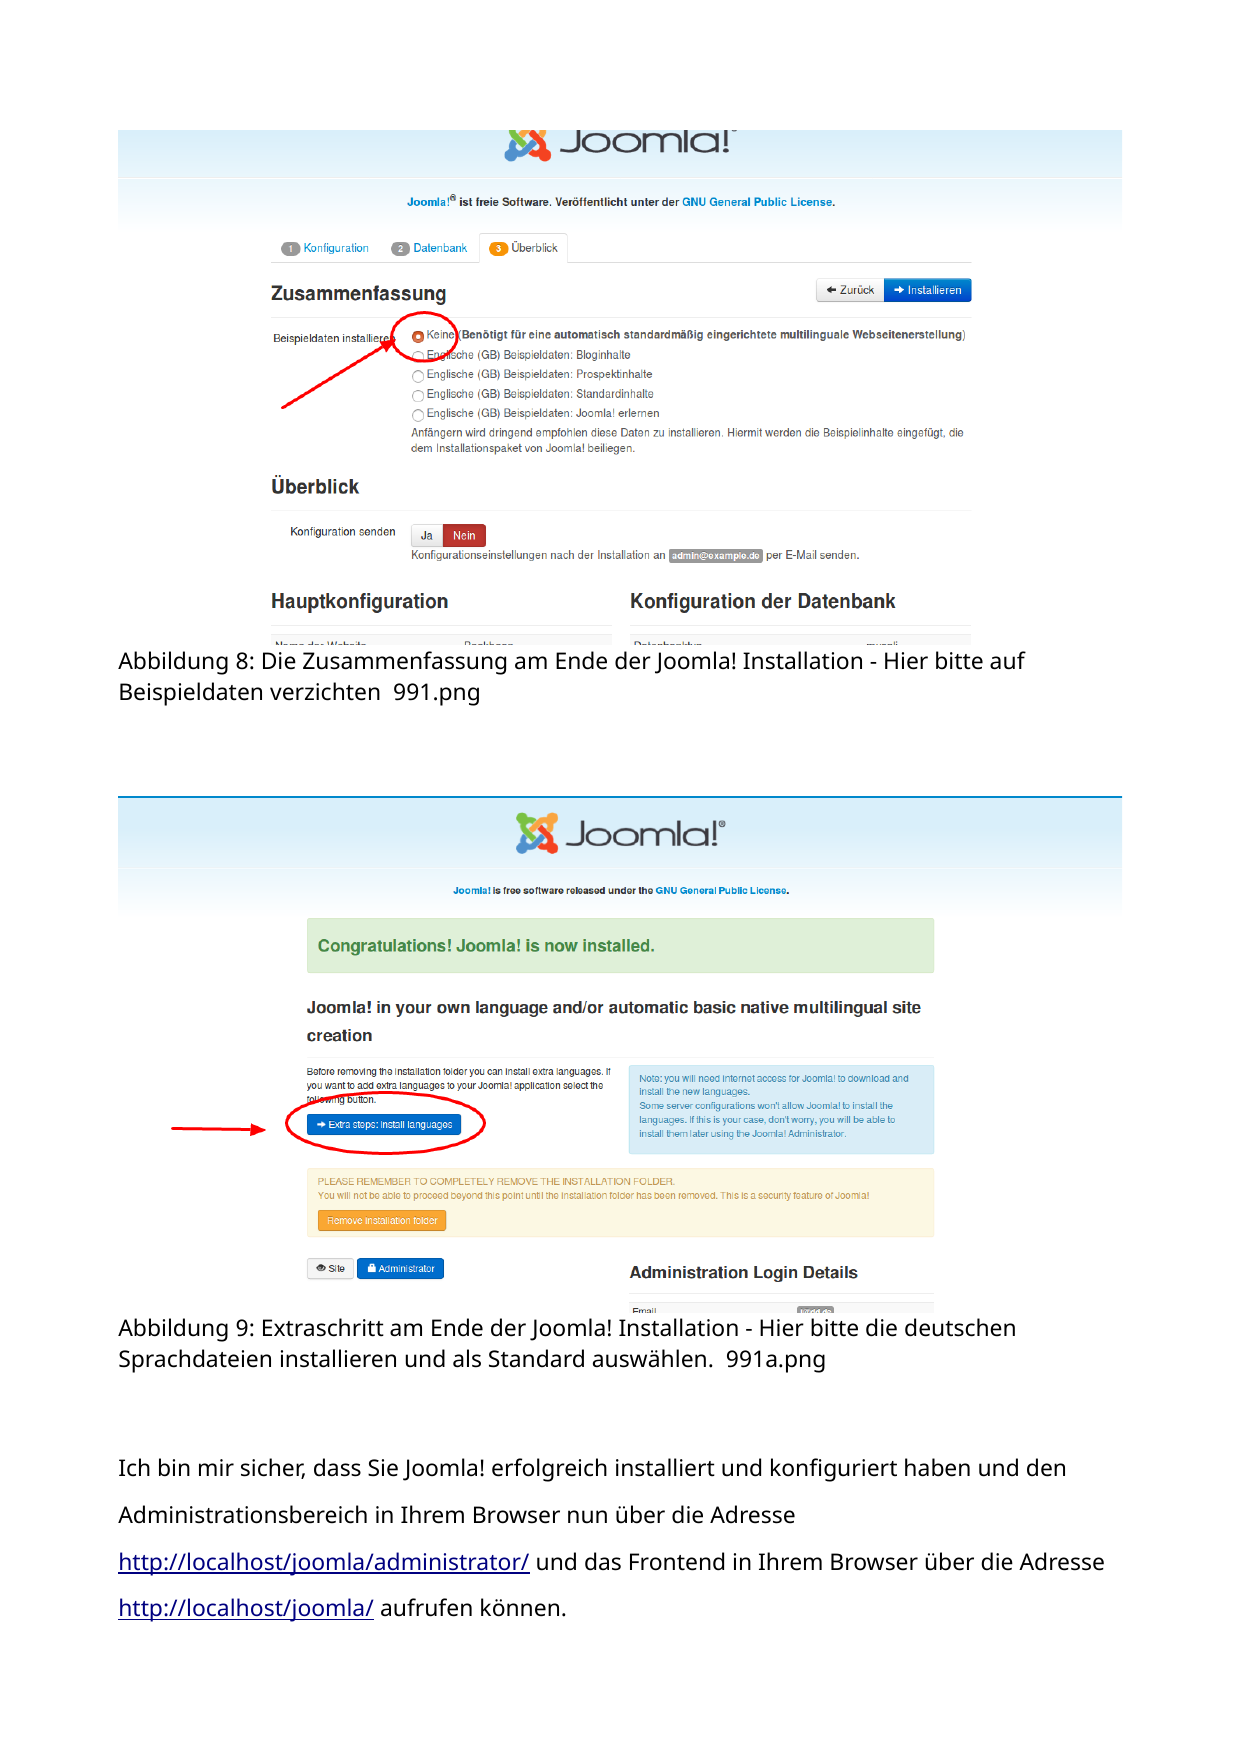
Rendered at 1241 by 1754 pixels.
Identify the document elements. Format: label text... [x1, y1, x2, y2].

text Abbildung 8: Die Zusammenfassung am Ende der Joomla! Installation - Hier bitte auf Beispieldaten verzichten 991.png [118, 645, 1122, 707]
text Ich bin mir sicher, dass Sie Joomla! erfolgreich installiert und konfiguriert haben und den Administrationsbereich in Ihrem Browser nun über die Adresse http://localhost/joomla/administrator/ und das Frontend in Ihrem Browser über die Adresse http://localhost/joomla/ aufrufen können. [118, 1452, 1122, 1624]
picture [118, 799, 1123, 1313]
picture [118, 130, 1123, 645]
text Abbildung 9: Extraschritt am Ende der Joomla! Installation - Hier bitte die deutschen Sprachdateien installieren und als Standard auswählen. 991a.png [118, 1313, 1122, 1375]
